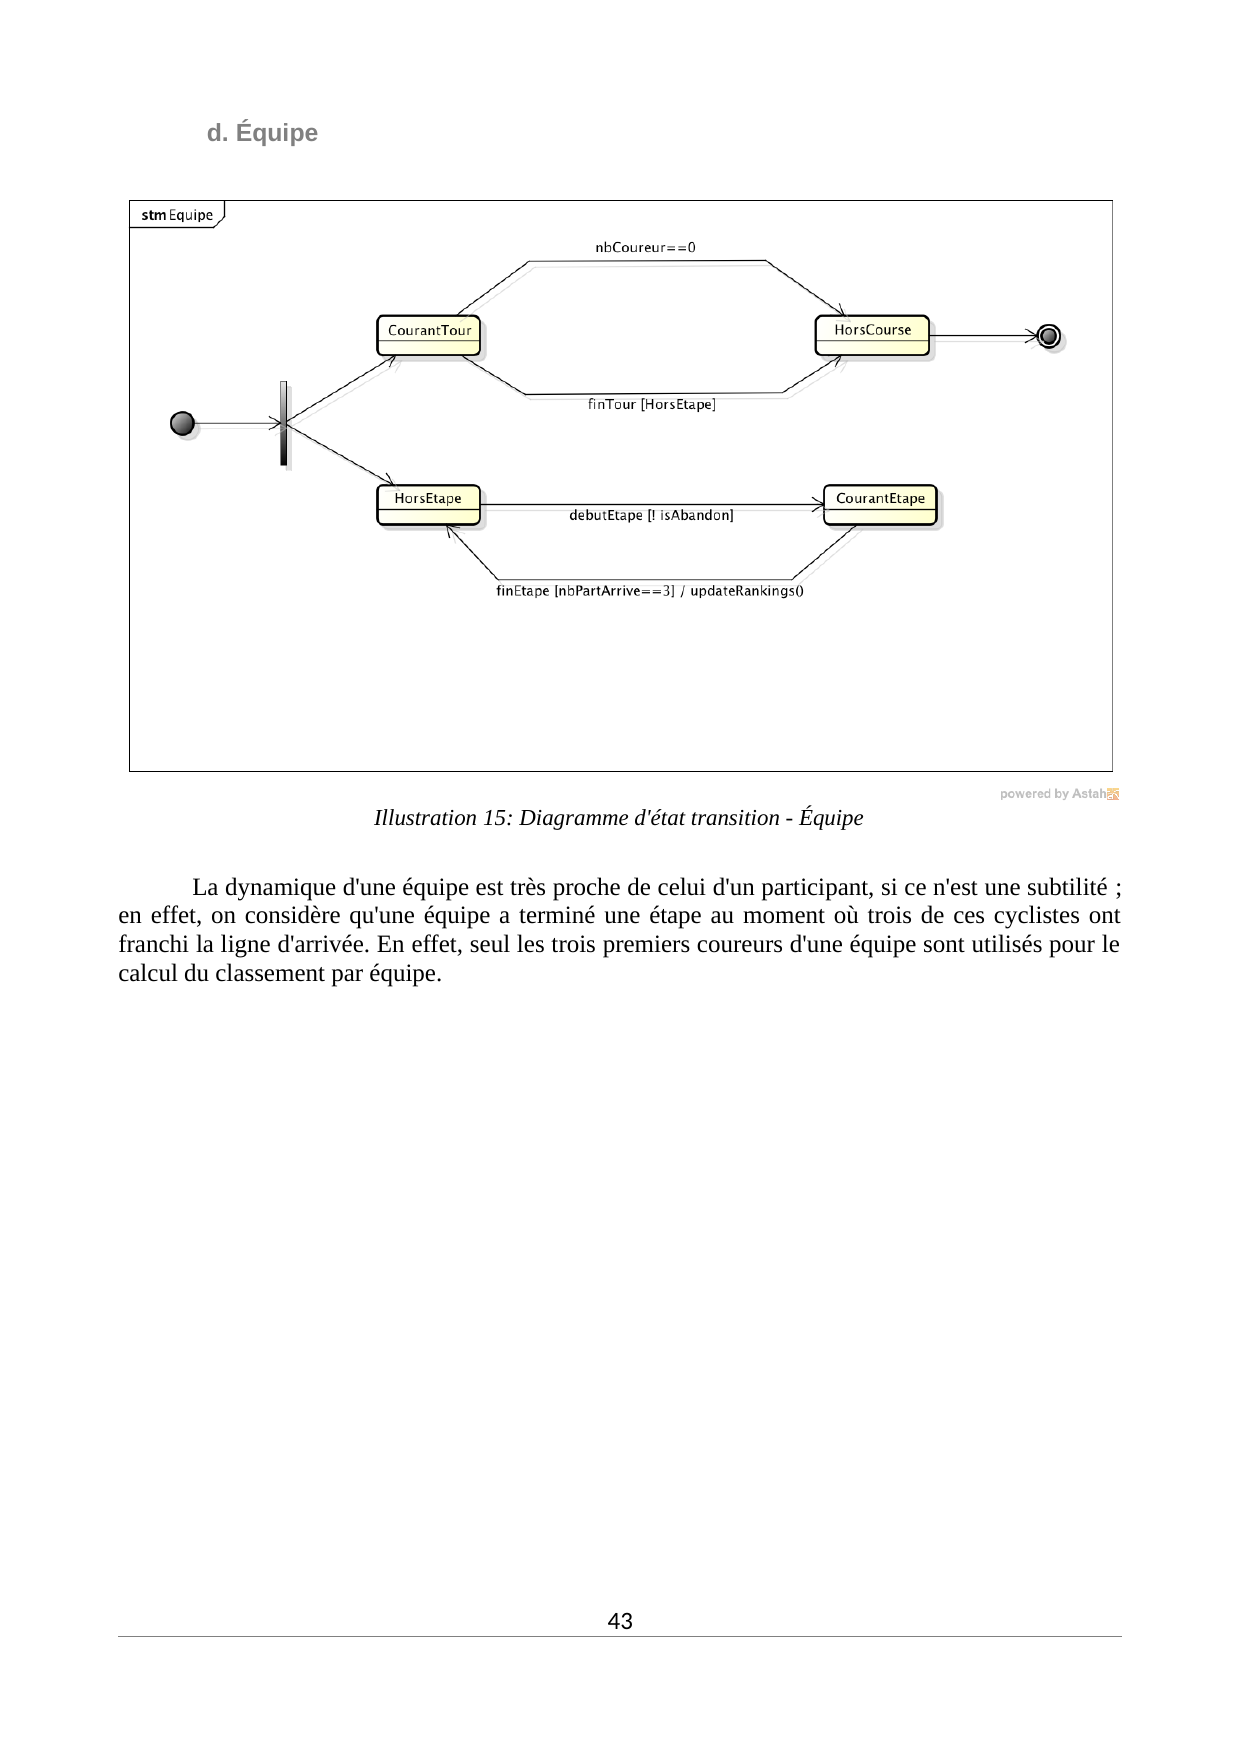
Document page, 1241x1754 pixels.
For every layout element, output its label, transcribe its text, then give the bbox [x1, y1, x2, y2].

text Illustration 15: Diagramme d'état transition - Équipe [118, 804, 1122, 830]
text La dynamique d'une équipe est très proche de celui d'un participant, si ce n'est une subtilité ; en effet, on considère qu'une équipe a terminé une étape au moment où trois de ces cyclistes ont franchi la ligne d'arrivée. En effet, seul les trois premiers coureurs d'une équipe sont utilisés pour le calcul du classement par équipe. [118, 872, 1122, 987]
picture [118, 189, 1123, 804]
subtitle Équipe [207, 118, 1122, 147]
